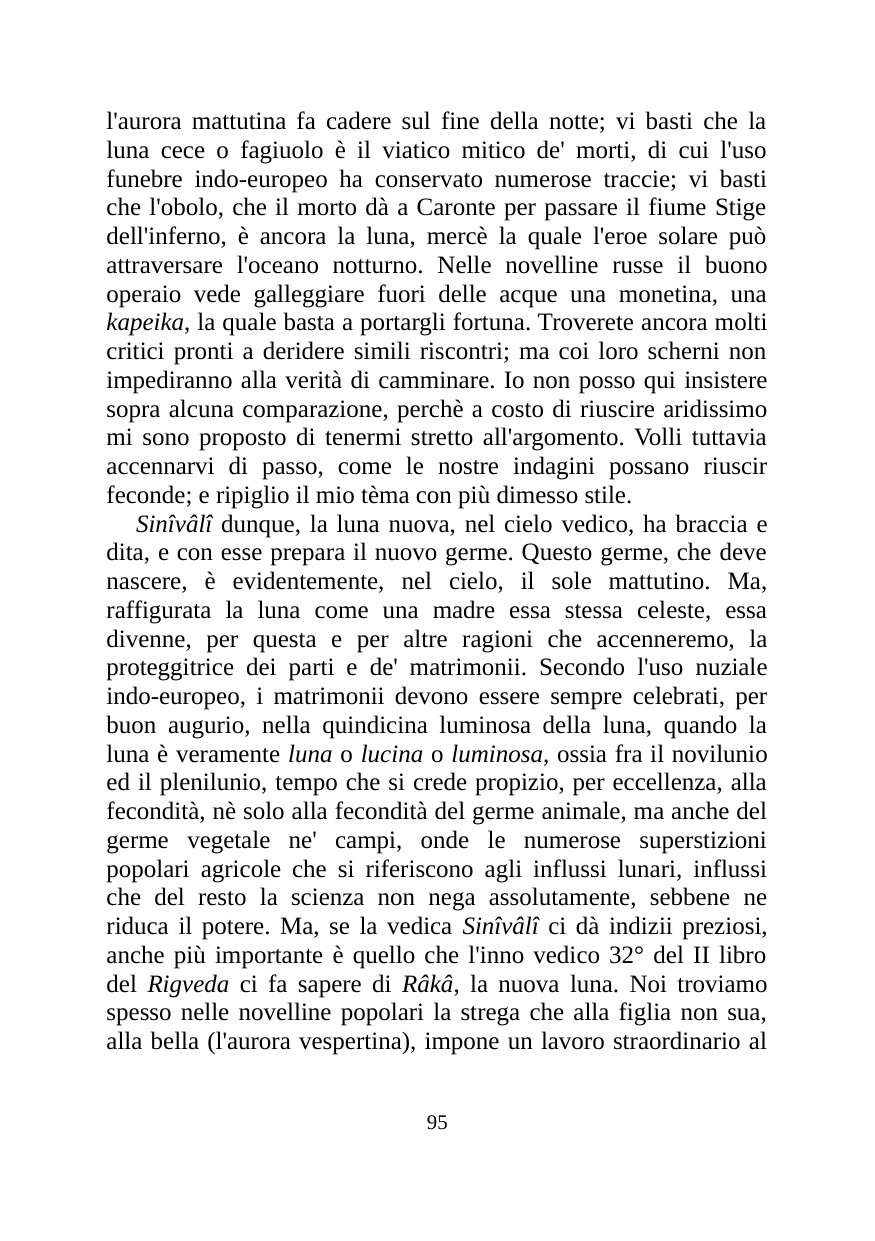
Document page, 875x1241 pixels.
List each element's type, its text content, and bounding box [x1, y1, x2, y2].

text l'aurora mattutina fa cadere sul fine della notte; vi basti che la luna cece o fagiuolo è il viatico mitico de' morti, di cui l'uso funebre indo-europeo ha conservato numerose traccie; vi basti che l'obolo, che il morto dà a Caronte per passare il fiume Stige dell'inferno, è ancora la luna, mercè la quale l'eroe solare può attraversare l'oceano notturno. Nelle novelline russe il buono operaio vede galleggiare fuori delle acque una monetina, una kapeika, la quale basta a portargli fortuna. Troverete ancora molti critici pronti a deridere simili riscontri; ma coi loro scherni non impediranno alla verità di camminare. Io non posso qui insistere sopra alcuna comparazione, perchè a costo di riuscire aridissimo mi sono proposto di tenermi stretto all'argomento. Volli tuttavia accennarvi di passo, come le nostre indagini possano riuscir feconde; e ripiglio il mio tèma con più dimesso stile. [106, 106, 768, 509]
text Sinîvâlî dunque, la luna nuova, nel cielo vedico, ha braccia e dita, e con esse prepara il nuovo germe. Questo germe, che deve nascere, è evidentemente, nel cielo, il sole mattutino. Ma, raffigurata la luna come una madre essa stessa celeste, essa divenne, per questa e per altre ragioni che accenneremo, la proteggitrice dei parti e de' matrimonii. Secondo l'uso nuziale indo-europeo, i matrimonii devono essere sempre celebrati, per buon augurio, nella quindicina luminosa della luna, quando la luna è veramente luna o lucina o luminosa, ossia fra il novilunio ed il plenilunio, tempo che si crede propizio, per eccellenza, alla fecondità, nè solo alla fecondità del germe animale, ma anche del germe vegetale ne' campi, onde le numerose superstizioni popolari agricole che si riferiscono agli influssi lunari, influssi che del resto la scienza non nega assolutamente, sebbene ne riduca il potere. Ma, se la vedica Sinîvâlî ci dà indizii preziosi, anche più importante è quello che l'inno vedico 32° del II libro del Rigveda ci fa sapere di Râkâ, la nuova luna. Noi troviamo spesso nelle novelline popolari la strega che alla figlia non sua, alla bella (l'aurora vespertina), impone un lavoro straordinario al [106, 509, 768, 1055]
